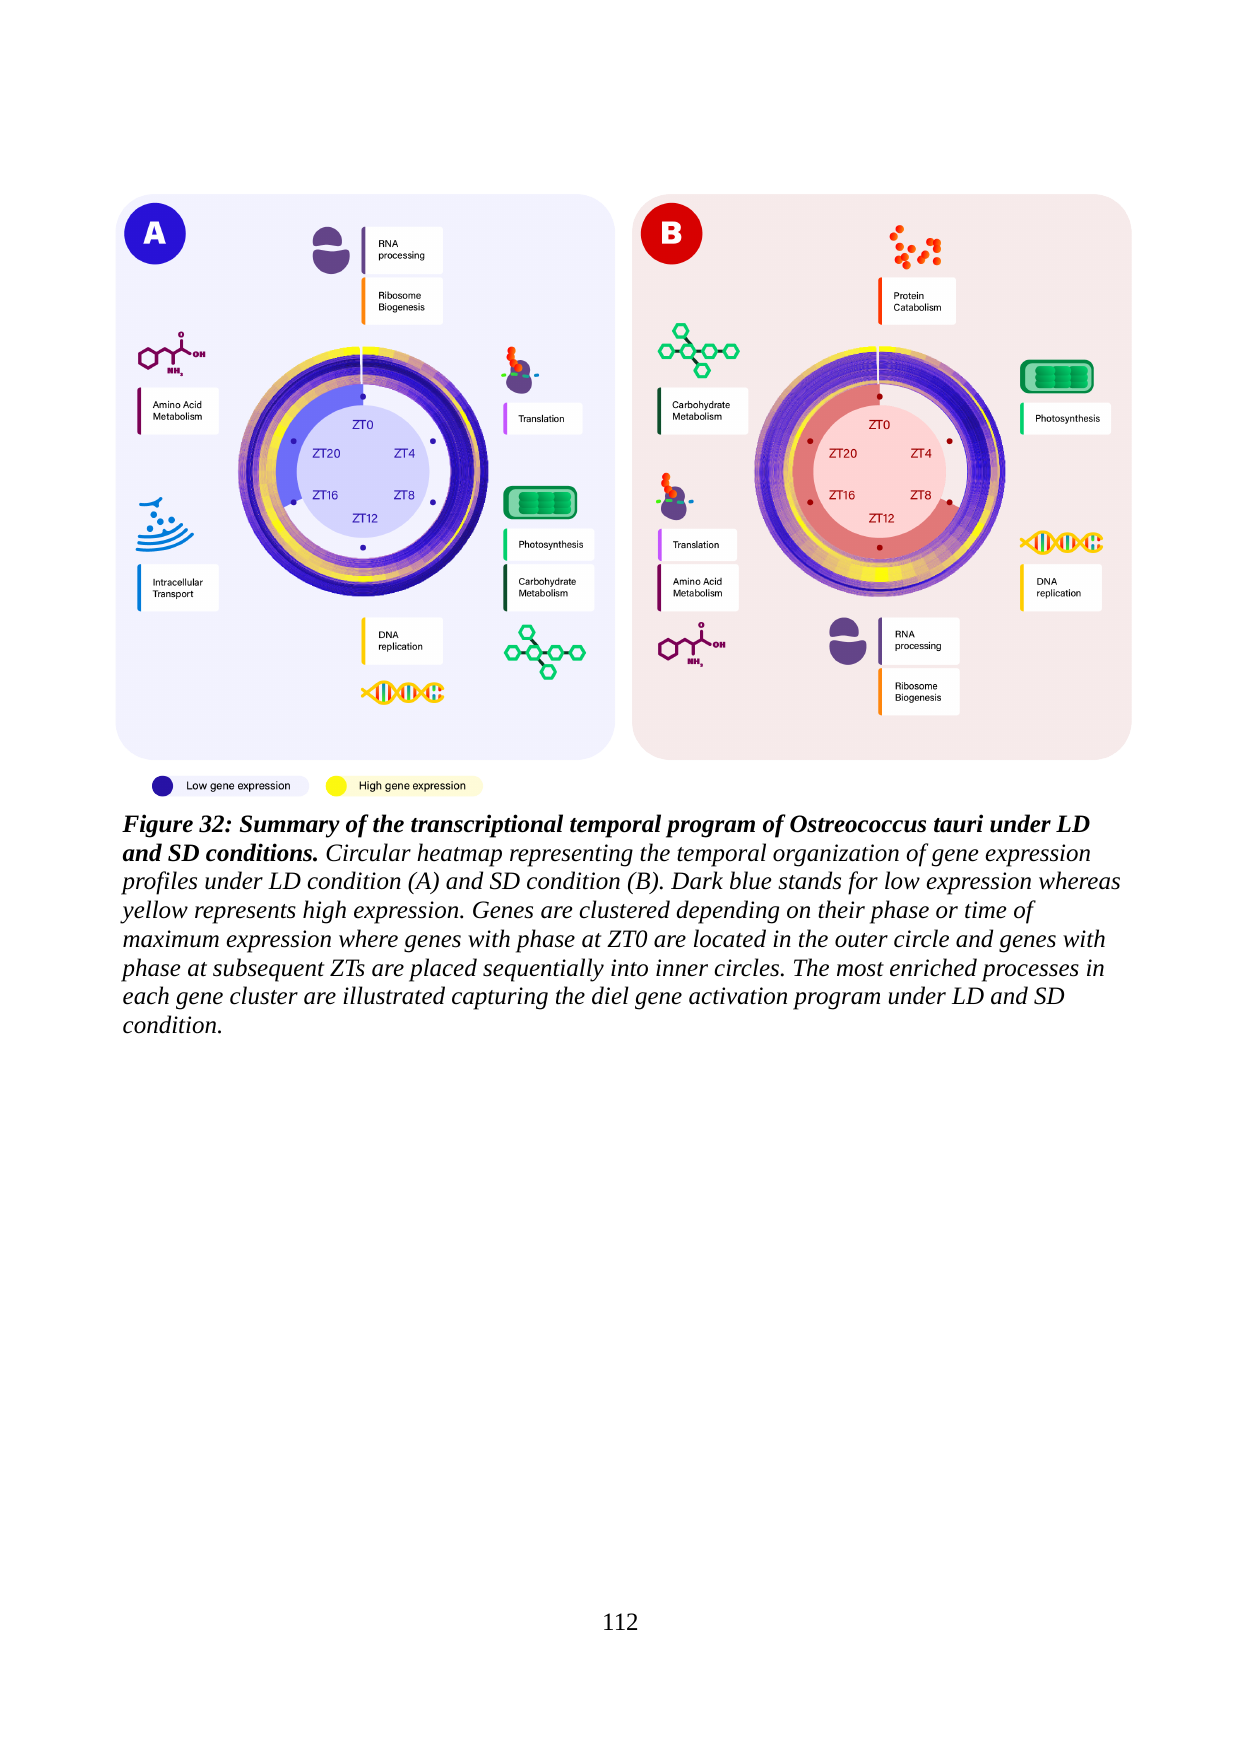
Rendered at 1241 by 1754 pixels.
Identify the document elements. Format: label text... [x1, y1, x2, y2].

text Figure 32: Summary of the transcriptional temporal program of Ostreococcus tauri under LD and SD conditions. Circular heatmap representing the temporal organization of gene expression profiles under LD condition (A) and SD condition (B). Dark blue stands for low expression whereas yellow represents high expression. Genes are clustered depending on their phase or time of maximum expression where genes with phase at ZT0 are located in the outer circle and genes with phase at subsequent ZTs are placed sequentially into inner circles. The most enriched processes in each gene cluster are illustrated capturing the diel gene activation program under LD and SD condition. [122, 809, 1126, 1039]
picture [109, 178, 1138, 809]
